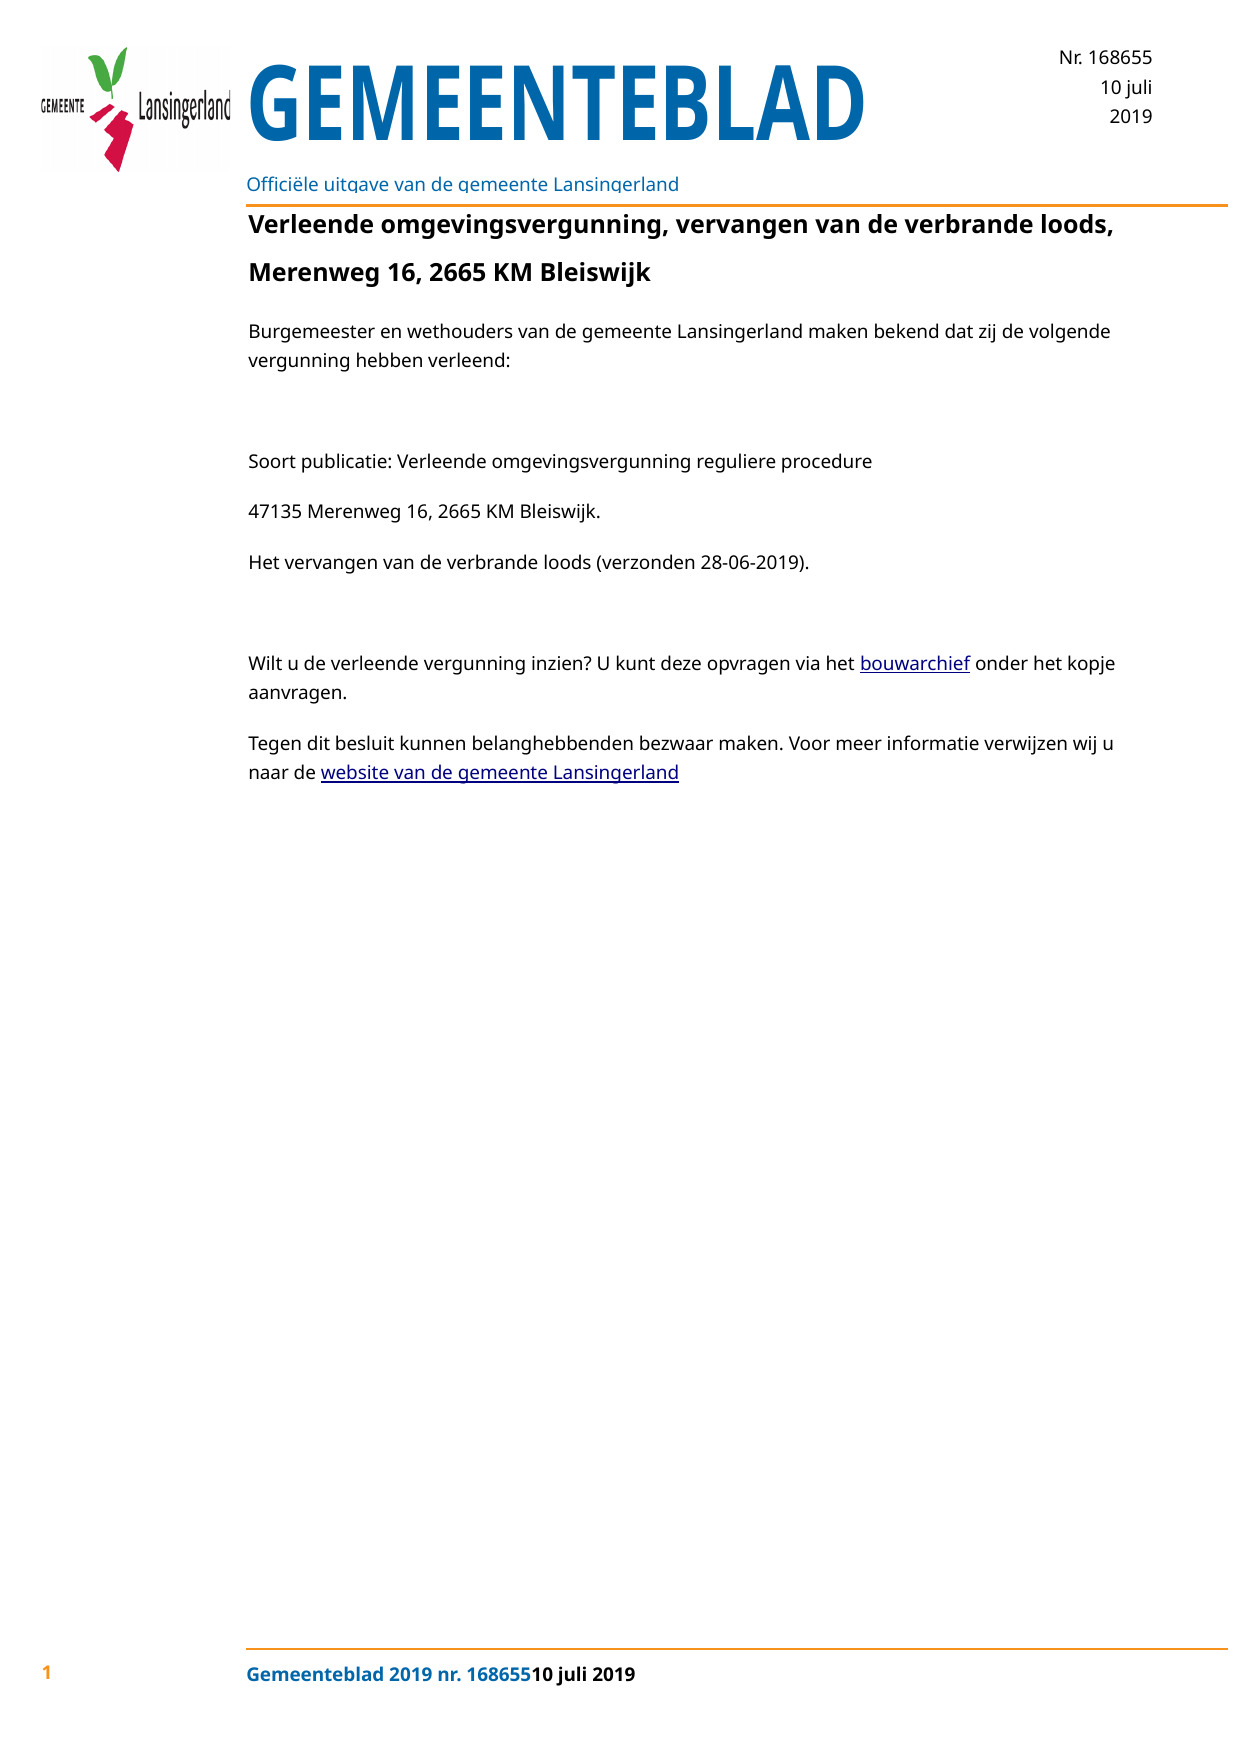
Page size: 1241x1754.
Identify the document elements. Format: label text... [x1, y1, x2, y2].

picture [41, 47, 231, 172]
text Soort publicatie: Verleende omgevingsvergunning reguliere procedure [248, 448, 1152, 474]
text Tegen dit besluit kunnen belanghebbenden bezwaar maken. Voor meer informatie verwijzen wij u naar de website van de gemeente Lansingerland [248, 730, 1152, 785]
text Verleende omgevingsvergunning, vervangen van de verbrande loods, Merenweg 16, 2665 KM Bleiswijk [248, 207, 1152, 288]
text 47135 Merenweg 16, 2665 KM Bleiswijk. [248, 499, 1152, 524]
text Het vervangen van de verbrande loods (verzonden 28-06-2019). [248, 549, 1152, 575]
text Wilt u de verleende vergunning inzien? U kunt deze opvragen via het bouwarchief onder het kopje aanvragen. [248, 650, 1152, 705]
text Burgemeester en wethouders van de gemeente Lansingerland maken bekend dat zij de volgende vergunning hebben verleend: [248, 318, 1152, 373]
